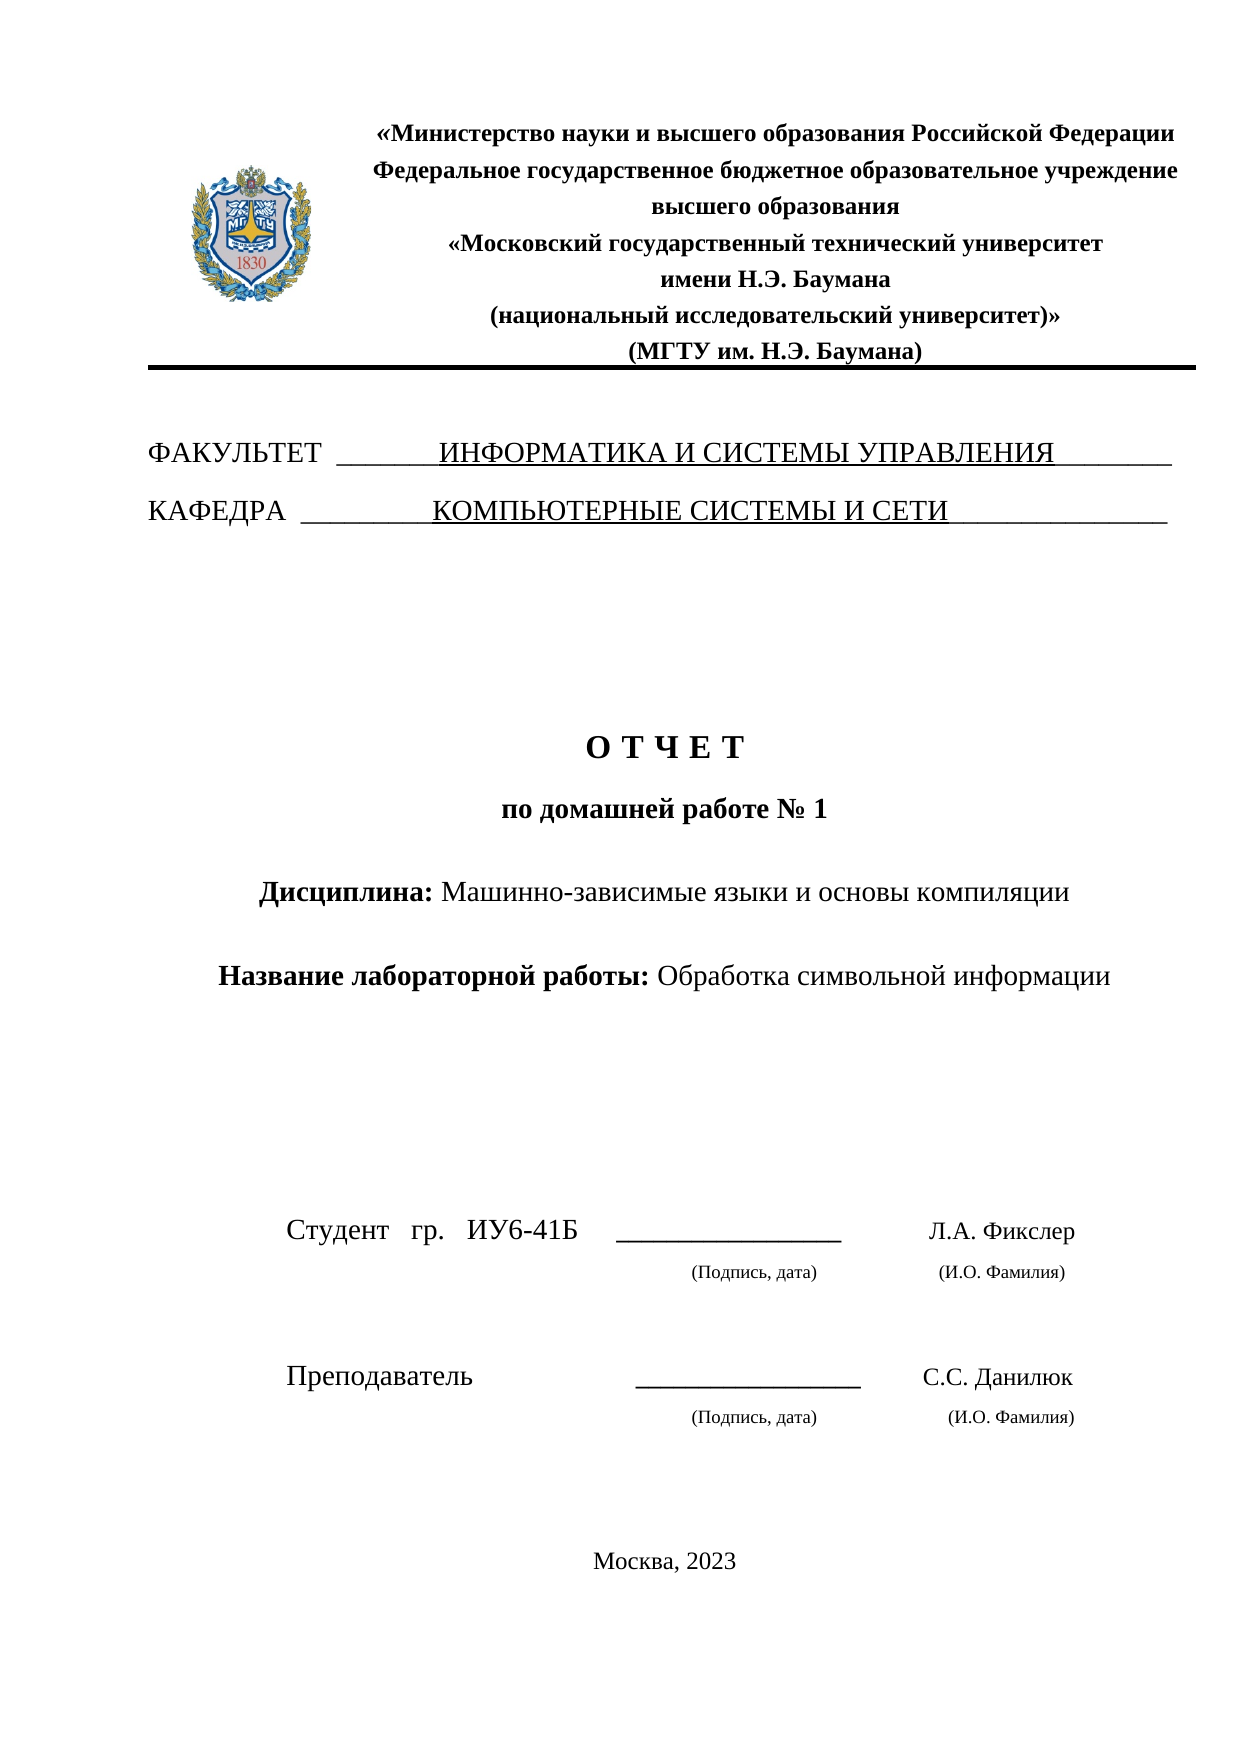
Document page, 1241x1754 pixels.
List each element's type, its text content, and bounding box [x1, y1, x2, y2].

text Студент гр. ИУ6-41Б __________________ Л.А. Фикслер [148, 1215, 1181, 1246]
text КАФЕДРА _________КОМПЬЮТЕРНЫЕ СИСТЕМЫ И СЕТИ_______________ [148, 493, 1181, 526]
text Москва, 2023 [148, 1546, 1181, 1575]
text (Подпись, дата) (И.О. Фамилия) [148, 1399, 1181, 1430]
text Название лабораторной работы: Обработка символьной информации [148, 958, 1181, 991]
picture [191, 165, 312, 302]
text Дисциплина: Машинно-зависимые языки и основы компиляции [148, 874, 1181, 908]
subtitle ФАКУЛЬТЕТ _______ИНФОРМАТИКА И СИСТЕМЫ УПРАВЛЕНИЯ________ [148, 435, 1181, 469]
table_header «Министерство науки и высшего образования Российской Федерации Федеральное государственное бюджетное образовательное учреждение высшего образования «Московский государственный технический университет имени Н.Э. Баумана (национальный исследовательский университет)» (МГТУ им. Н.Э. Баумана) [355, 107, 1196, 365]
text Преподаватель __________________ С.С. Данилюк [148, 1360, 1181, 1391]
text по домашней работе № 1 [148, 791, 1181, 824]
text (Подпись, дата) (И.О. Фамилия) [148, 1253, 1181, 1285]
subtitle ОТЧЕТ [148, 727, 1181, 766]
table_header ­ [148, 107, 354, 365]
